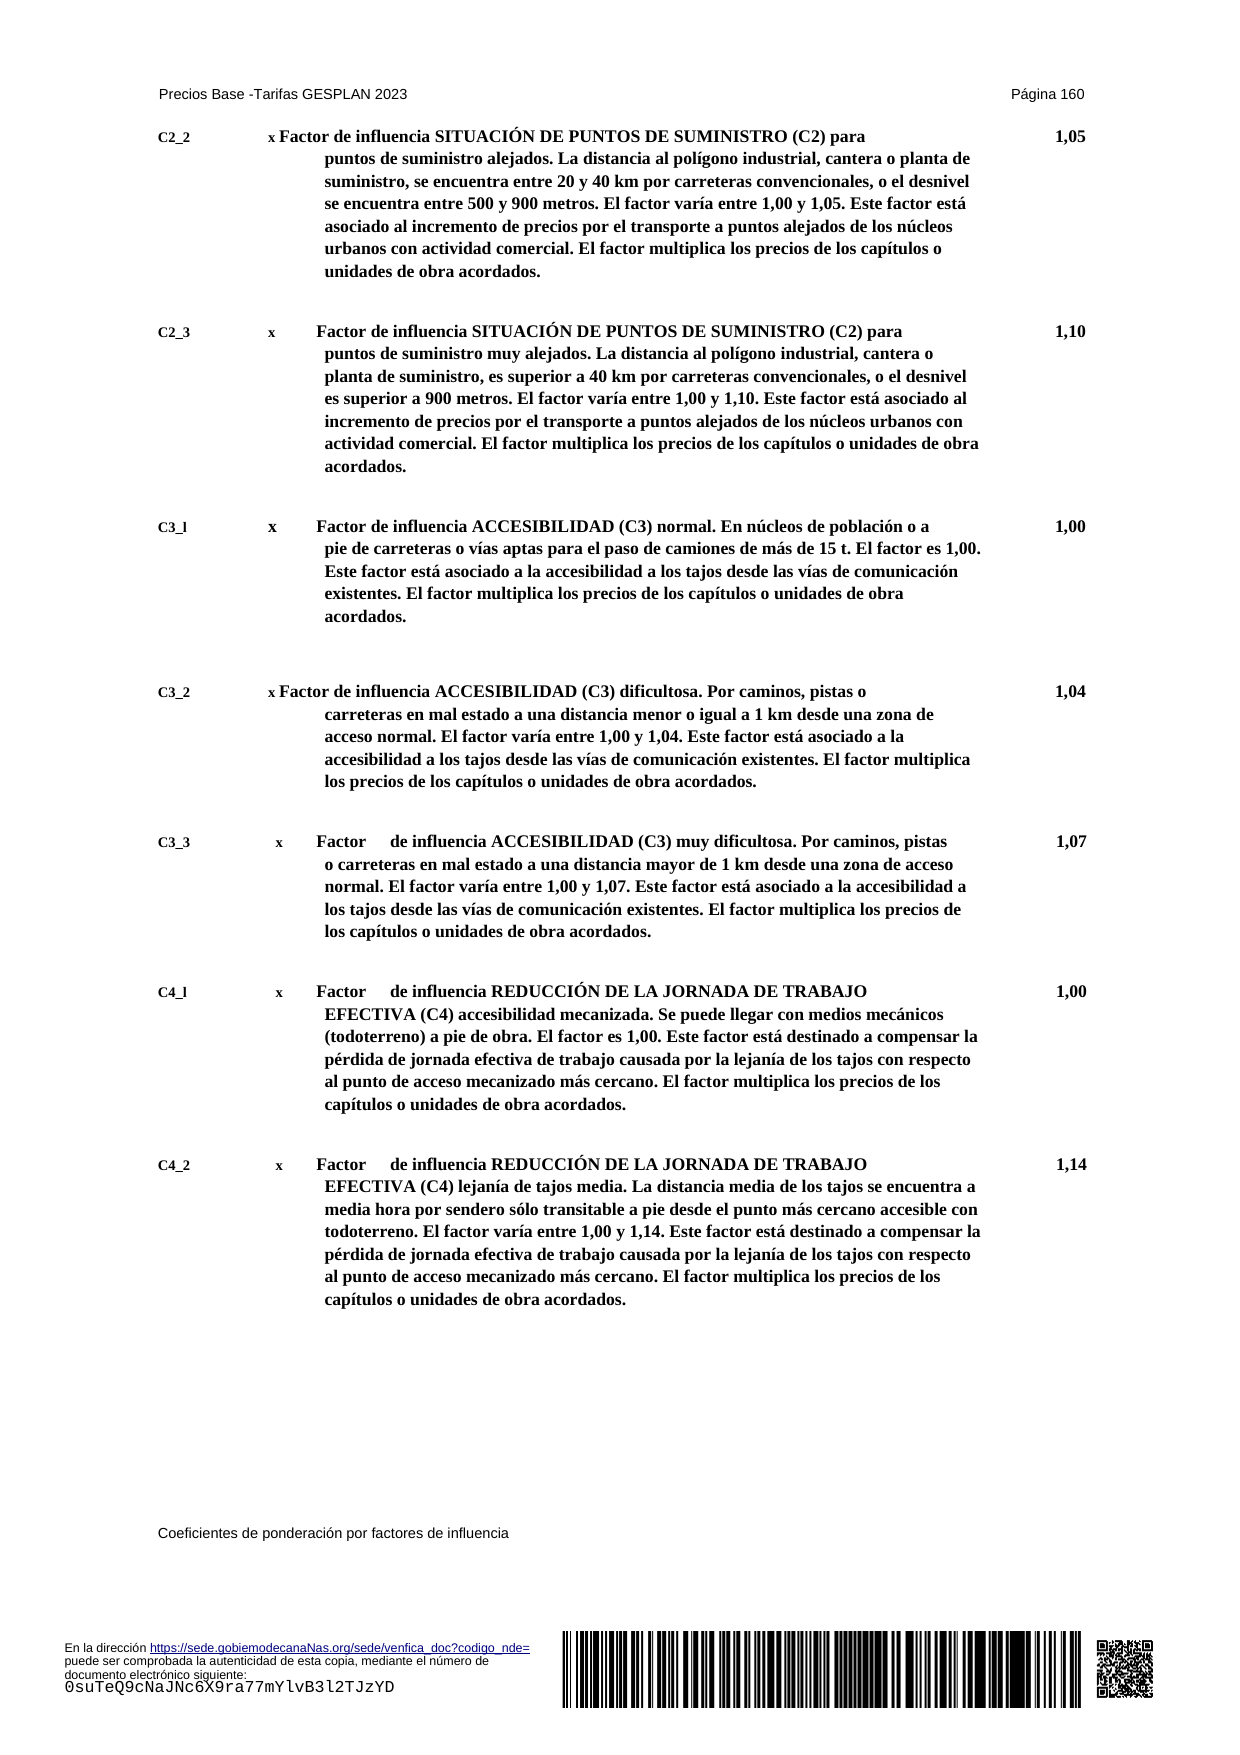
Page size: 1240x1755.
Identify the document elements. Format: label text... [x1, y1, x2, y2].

text Página 160 [1011, 88, 1093, 102]
text pie de carreteras o vías aptas para el paso de camiones de más de 15 t. El factor es 1,00. Este factor está asociado a la accesibilidad a los tajos desde las vías de comunicación existentes. El factor multiplica los precios de los capítulos o unidades de obra acordados. [324, 537, 983, 627]
text puntos de suministro alejados. La distancia al polígono industrial, cantera o planta de suministro, se encuentra entre 20 y 40 km por carreteras convencionales, o el desnivel se encuentra entre 500 y 900 metros. El factor varía entre 1,00 y 1,05. Este factor está asociado al incremento de precios por el transporte a puntos alejados de los núcleos urbanos con actividad comercial. El factor multiplica los precios de los capítulos o unidades de obra acordados. [324, 147, 983, 282]
text o carreteras en mal estado a una distancia mayor de 1 km desde una zona de acceso normal. El factor varía entre 1,00 y 1,07. Este factor está asociado a la accesibilidad a los tajos desde las vías de comunicación existentes. El factor multiplica los precios de los capítulos o unidades de obra acordados. [324, 852, 983, 942]
text Coeficientes de ponderación por factores de influencia [158, 1526, 1093, 1541]
text puntos de suministro muy alejados. La distancia al polígono industrial, cantera o planta de suministro, es superior a 40 km por carreteras convencionales, o el desnivel es superior a 900 metros. El factor varía entre 1,00 y 1,10. Este factor está asociado al incremento de precios por el transporte a puntos alejados de los núcleos urbanos con actividad comercial. El factor multiplica los precios de los capítulos o unidades de obra acordados. [324, 342, 983, 477]
picture [562, 1631, 1159, 1708]
text carreteras en mal estado a una distancia menor o igual a 1 km desde una zona de acceso normal. El factor varía entre 1,00 y 1,04. Este factor está asociado a la accesibilidad a los tajos desde las vías de comunicación existentes. El factor multiplica los precios de los capítulos o unidades de obra acordados. [324, 702, 983, 792]
text C3_l x Factor de influencia ACCESIBILIDAD (C3) normal. En núcleos de población o a 1,00 [158, 514, 1093, 537]
text C2_3 x Factor de influencia SITUACIÓN DE PUNTOS DE SUMINISTRO (C2) para 1,10 [158, 319, 1093, 342]
text En la dirección https://sede.gobiemodecanaNas.org/sede/venfica_doc?codigo_nde= puede ser comprobada la autenticidad de esta copia, mediante el número de documento electrónico siguiente: 0suTeQ9cNaJNc6X9ra77mYlvB3l2TJzYD [64, 1641, 534, 1695]
text EFECTIVA (C4) accesibilidad mecanizada. Se puede llegar con medios mecánicos (todoterreno) a pie de obra. El factor es 1,00. Este factor está destinado a compensar la pérdida de jornada efectiva de trabajo causada por la lejanía de los tajos con respecto al punto de acceso mecanizado más cercano. El factor multiplica los precios de los capítulos o unidades de obra acordados. [324, 1002, 983, 1114]
text C3_3 x Factor de influencia ACCESIBILIDAD (C3) muy dificultosa. Por caminos, pistas 1,07 [158, 829, 1093, 852]
text EFECTIVA (C4) lejanía de tajos media. La distancia media de los tajos se encuentra a media hora por sendero sólo transitable a pie desde el punto más cercano accesible con todoterreno. El factor varía entre 1,00 y 1,14. Este factor está destinado a compensar la pérdida de jornada efectiva de trabajo causada por la lejanía de los tajos con respecto al punto de acceso mecanizado más cercano. El factor multiplica los precios de los capítulos o unidades de obra acordados. [324, 1174, 983, 1309]
text C2_2 x Factor de influencia SITUACIÓN DE PUNTOS DE SUMINISTRO (C2) para 1,05 [158, 124, 1093, 147]
text C3_2 x Factor de influencia ACCESIBILIDAD (C3) dificultosa. Por caminos, pistas o 1,04 [158, 679, 1093, 702]
text C4_2 x Factor de influencia REDUCCIÓN DE LA JORNADA DE TRABAJO 1,14 [158, 1152, 1093, 1174]
text C4_l x Factor de influencia REDUCCIÓN DE LA JORNADA DE TRABAJO 1,00 [158, 979, 1093, 1002]
text Precios Base -Tarifas GESPLAN 2023 [159, 88, 433, 102]
